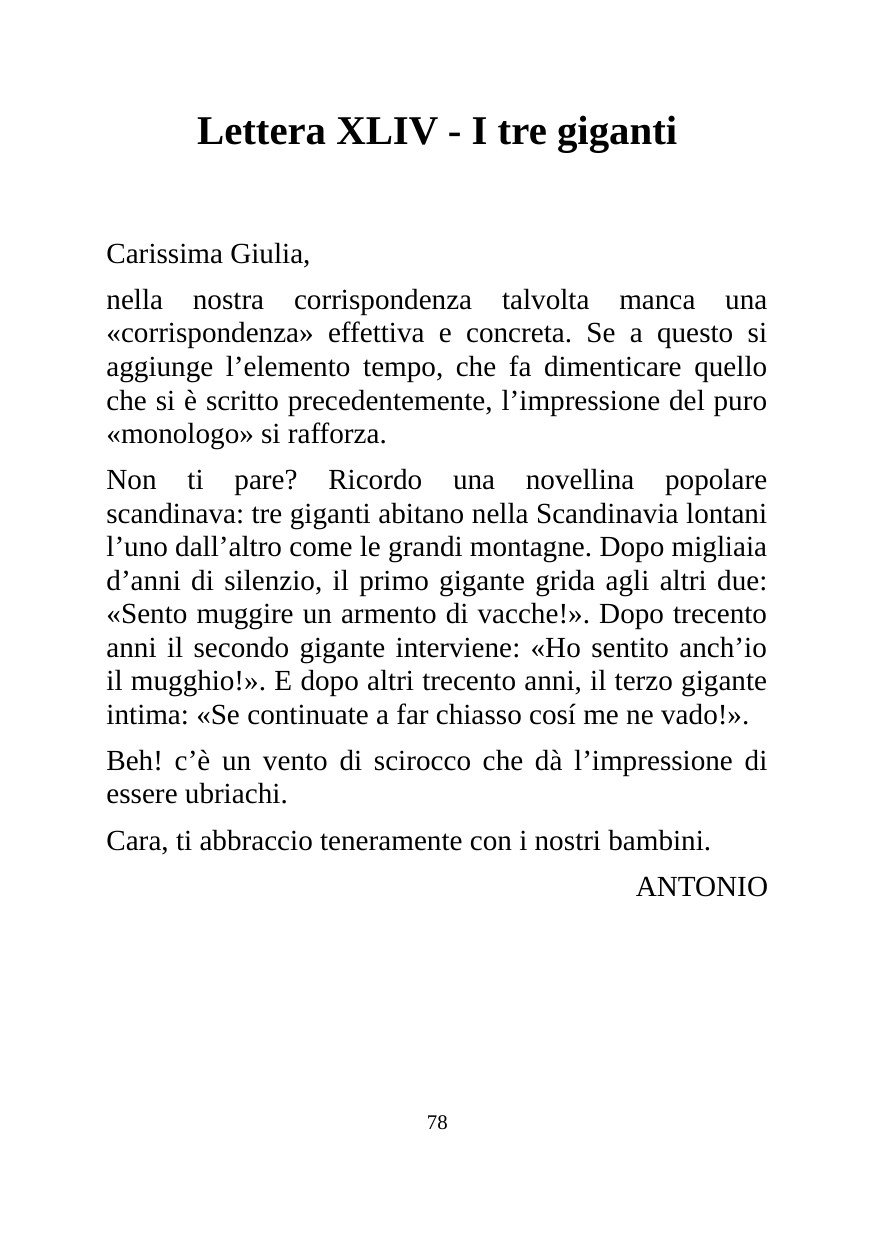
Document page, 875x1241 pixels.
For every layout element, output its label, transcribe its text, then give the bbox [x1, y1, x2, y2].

text ANTONIO [106, 869, 768, 902]
text Beh! c’è un vento di scirocco che dà l’impressione di essere ubriachi. [106, 743, 768, 810]
text Cara, ti abbraccio teneramente con i nostri bambini. [106, 823, 768, 856]
text Carissima Giulia, [106, 236, 768, 269]
text nella nostra corrispondenza talvolta manca una «corrispondenza» effettiva e concreta. Se a questo si aggiunge l’elemento tempo, che fa dimenticare quello che si è scritto precedentemente, l’impressione del puro «monologo» si rafforza. [106, 282, 768, 450]
text Non ti pare? Ricordo una novellina popolare scandinava: tre giganti abitano nella Scandinavia lontani l’uno dall’altro come le grandi montagne. Dopo migliaia d’anni di silenzio, il primo gigante grida agli altri due: «Sento muggire un armento di vacche!». Dopo trecento anni il secondo gigante interviene: «Ho sentito anch’io il mugghio!». E dopo altri trecento anni, il terzo gigante intima: «Se continuate a far chiasso cosí me ne vado!». [106, 462, 768, 731]
subtitle Lettera XLIV - I tre giganti [106, 106, 768, 153]
